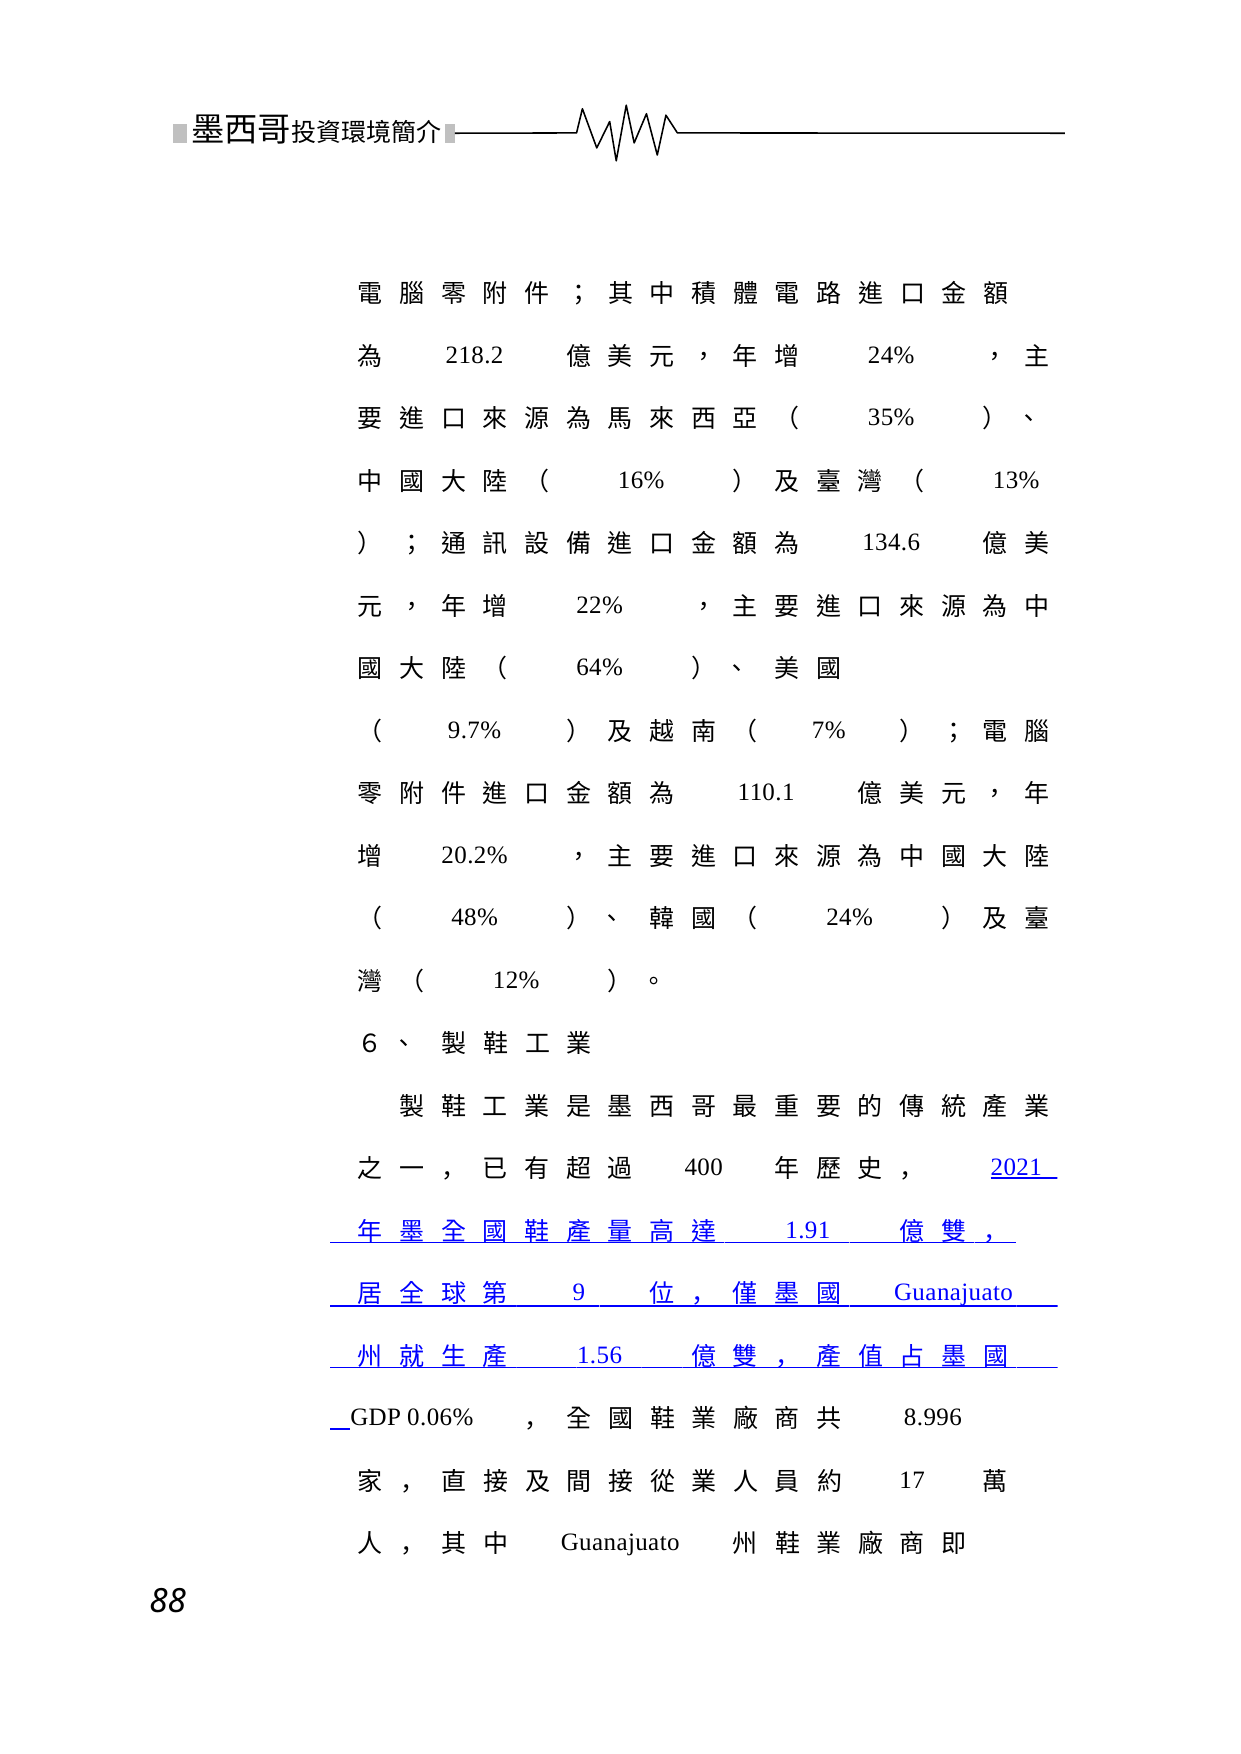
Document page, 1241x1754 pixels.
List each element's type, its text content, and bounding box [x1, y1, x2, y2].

text 製鞋工業是墨西哥最重要的傳統產業之一，已有超過400年歷史，2021年墨全國鞋產量高達1.91億雙，居全球第9位，僅墨國Guanajuato [330, 1063, 1058, 1305]
text 電腦零附件；其中積體電路進口金額為218.2億美元，年增24%，主要進口來源為馬來西亞（35%）、中國大陸（16%）及臺灣（13%）；通訊設備進口金額為134.6億美元，年增22%，主要進口來源為中國大陸（64%）、美國（9.7%）及越南（7%）；電腦零附件進口金額為110.1億美元，年增20.2%，主要進口來源為中國大陸（48%）、韓國（24%）及臺灣（12%）。 [330, 250, 1058, 1000]
text GDP 0.06%，全國鞋業廠商共8.996家，直接及間接從業人員約17萬人，其中Guanajuato州鞋業廠商即 [330, 1368, 1058, 1563]
text ６、製鞋工業 [332, 1000, 1058, 1063]
text 州就生產1.56億雙，產值占墨國 [330, 1307, 1058, 1367]
